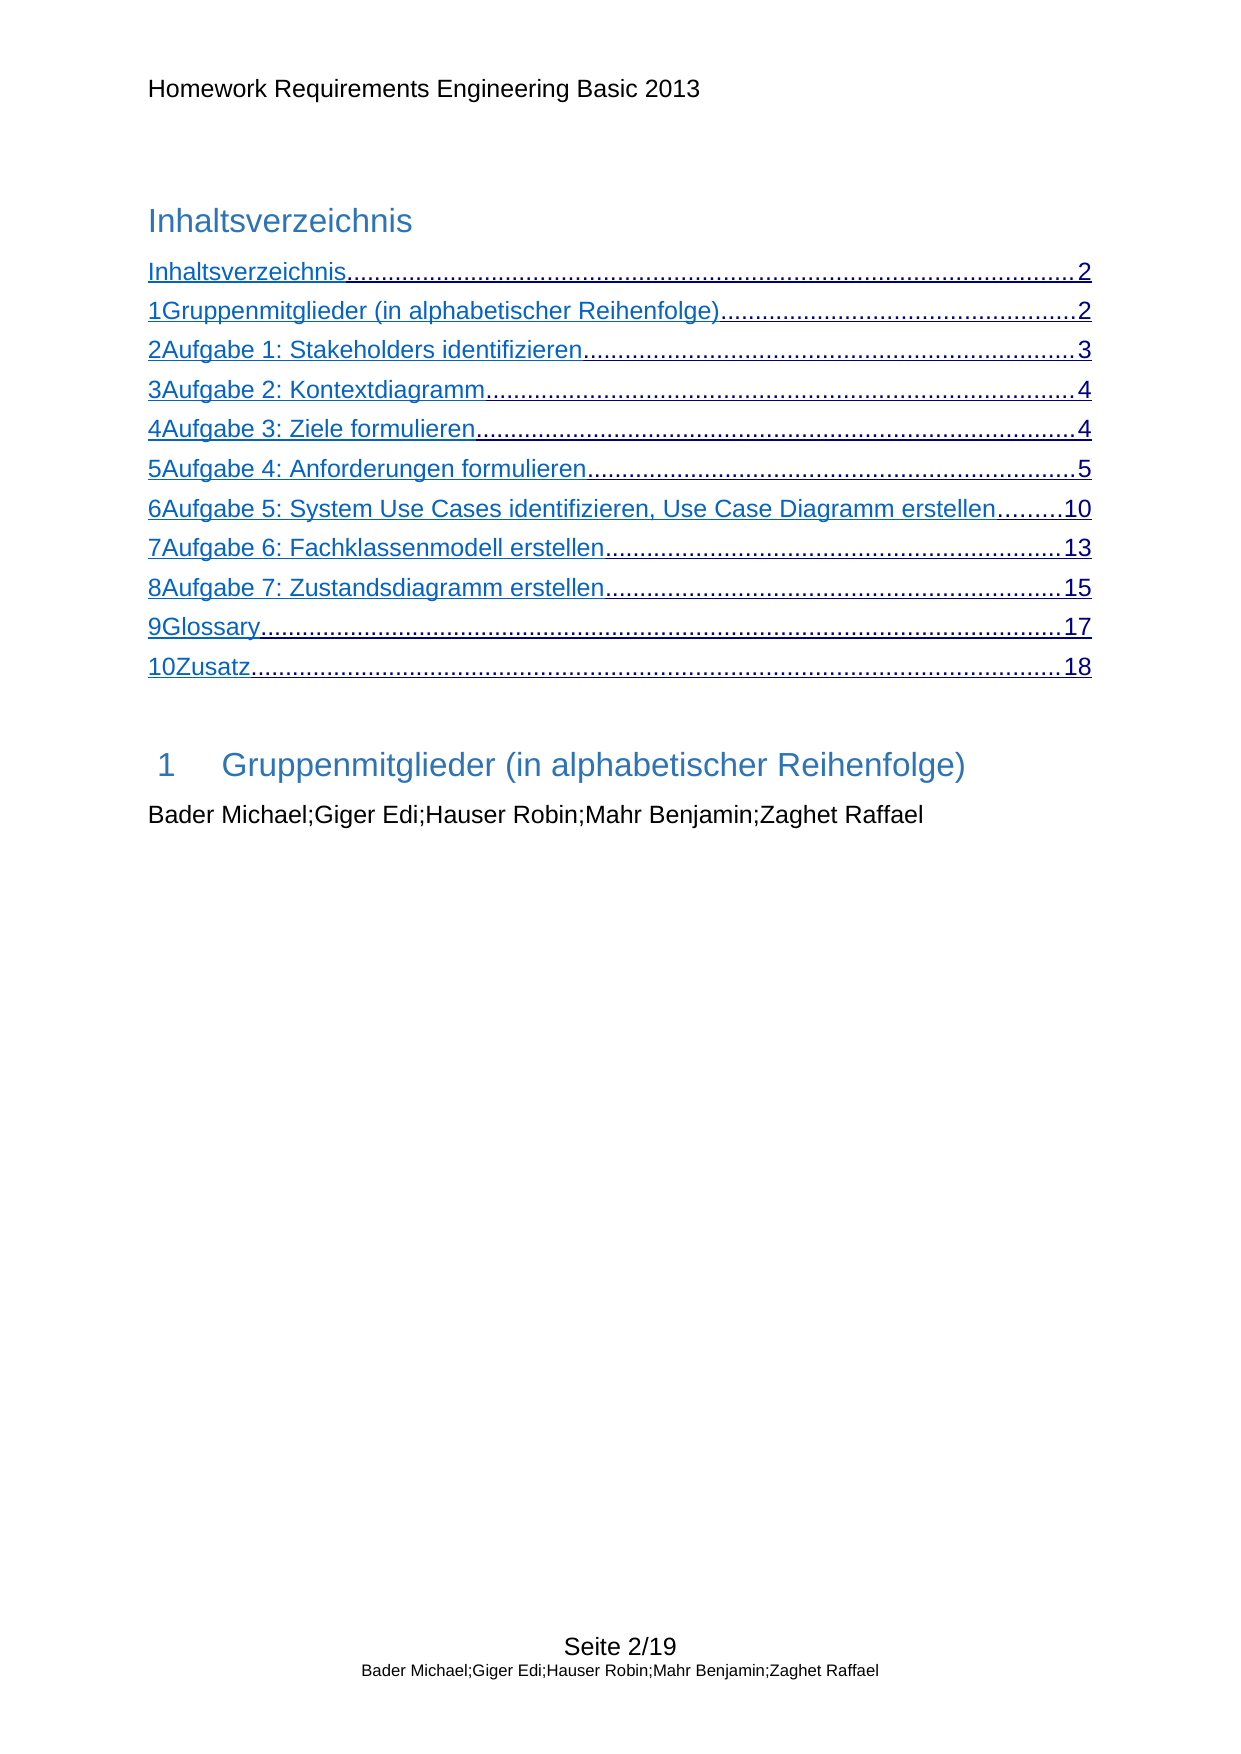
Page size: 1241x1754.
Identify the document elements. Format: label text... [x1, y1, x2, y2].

subtitle Gruppenmitglieder (in alphabetischer Reihenfolge) [148, 745, 1093, 784]
text 5 Aufgabe 4: Anforderungen formulieren 5 [148, 454, 1093, 483]
text 4 Aufgabe 3: Ziele formulieren 4 [148, 414, 1093, 443]
text Bader Michael;Giger Edi;Hauser Robin;Mahr Benjamin;Zaghet Raffael [148, 800, 1093, 829]
text 7 Aufgabe 6: Fachklassenmodell erstellen 13 [148, 533, 1093, 562]
text 10 Zusatz 18 [148, 652, 1093, 681]
text 8 Aufgabe 7: Zustandsdiagramm erstellen 15 [148, 573, 1093, 602]
text Inhaltsverzeichnis 2 [148, 256, 1093, 285]
subtitle Inhaltsverzeichnis [148, 201, 1093, 240]
text 1 Gruppenmitglieder (in alphabetischer Reihenfolge) 2 [148, 296, 1093, 325]
text 3 Aufgabe 2: Kontextdiagramm 4 [148, 375, 1093, 404]
text 9 Glossary 17 [148, 612, 1093, 641]
text 2 Aufgabe 1: Stakeholders identifizieren 3 [148, 335, 1093, 364]
text 6 Aufgabe 5: System Use Cases identifizieren, Use Case Diagramm erstellen 10 [148, 493, 1093, 523]
